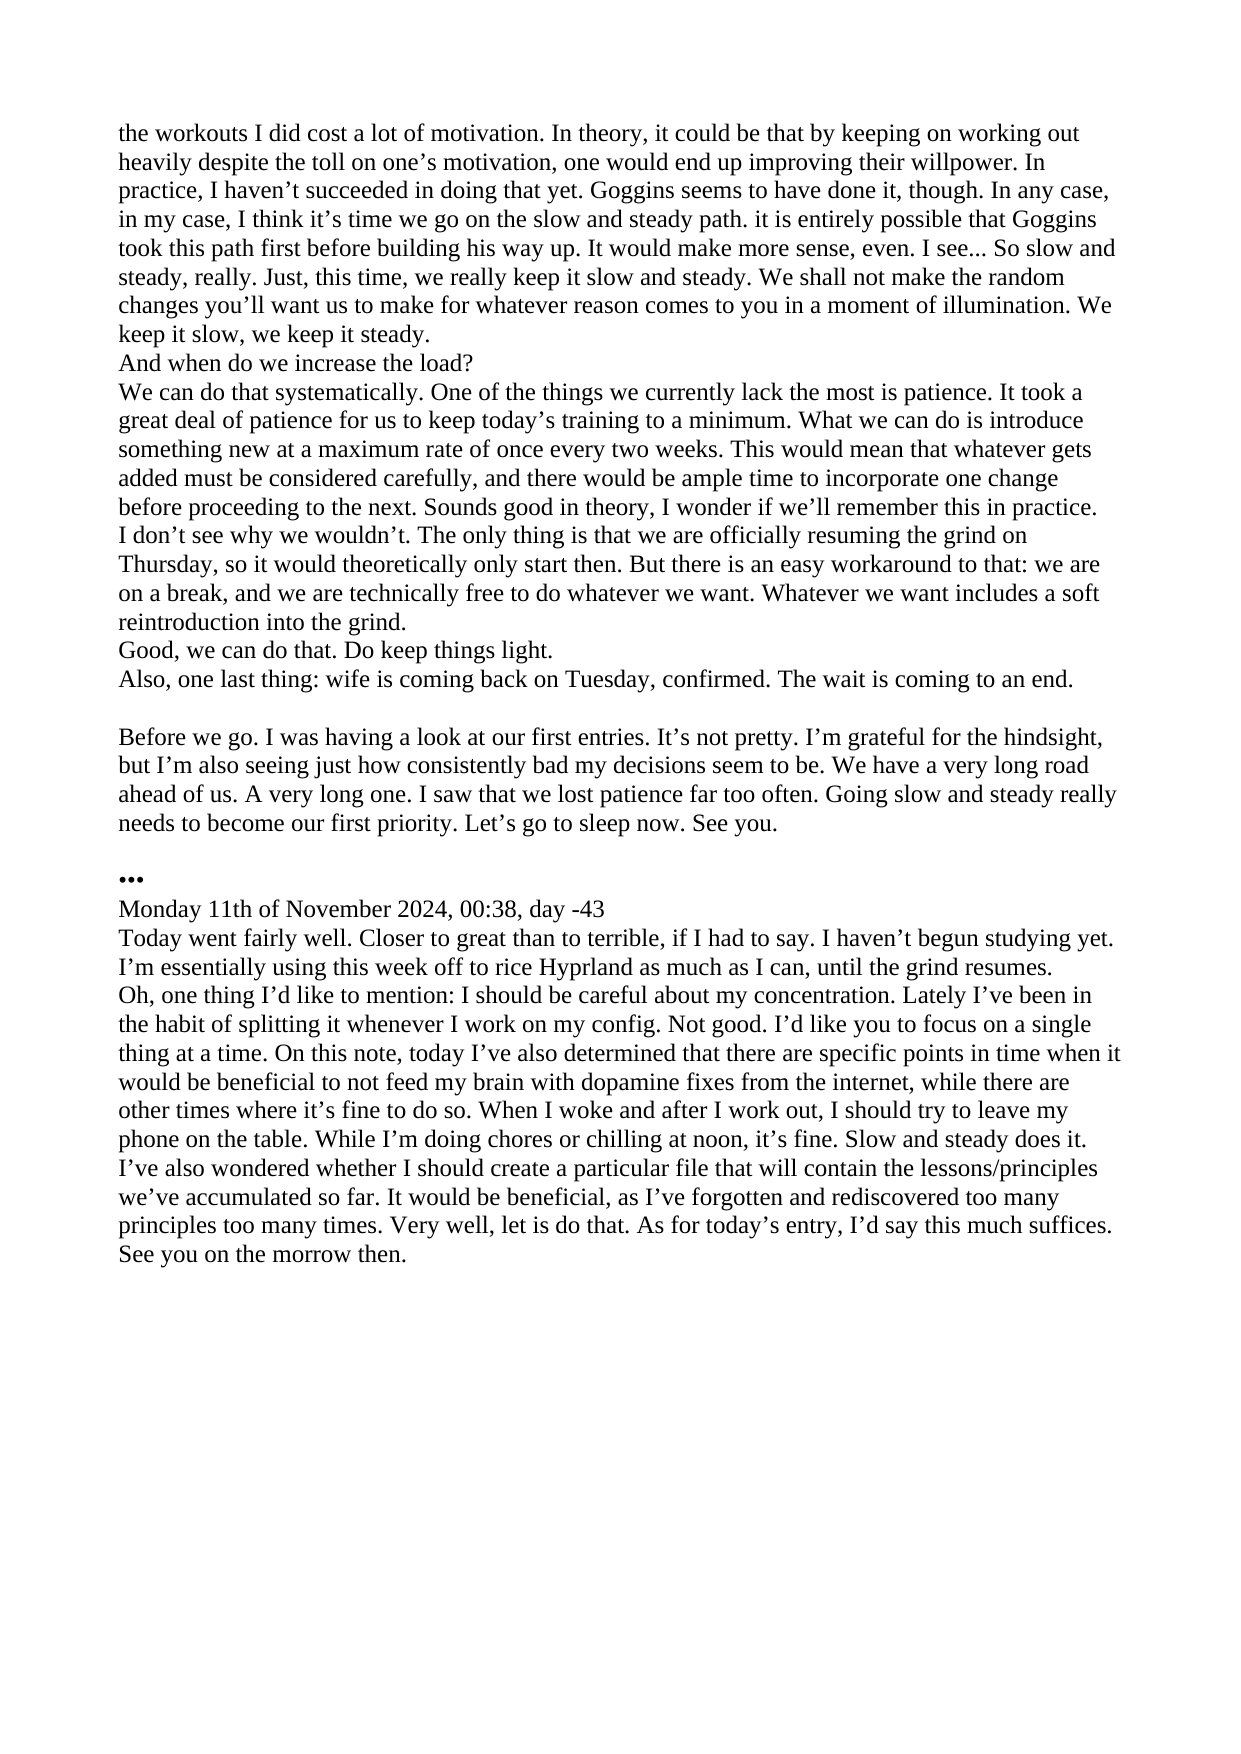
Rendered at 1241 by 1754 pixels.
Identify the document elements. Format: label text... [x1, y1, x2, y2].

text We can do that systematically. One of the things we currently lack the most is patience. It took a great deal of patience for us to keep today’s training to a minimum. What we can do is introduce something new at a maximum rate of once every two weeks. This would mean that whatever gets added must be considered carefully, and there would be ample time to incorporate one change before proceeding to the next. Sounds good in theory, I wonder if we’ll remember this in practice. [118, 377, 1122, 521]
text I don’t see why we wouldn’t. The only thing is that we are officially resuming the grind on Thursday, so it would theoretically only start then. But there is an easy workaround to that: we are on a break, and we are technically free to do whatever we want. Whatever we want includes a soft reintroduction into the grind. [118, 521, 1122, 636]
text Oh, one thing I’d like to mention: I should be careful about my concentration. Lately I’ve been in the habit of splitting it whenever I work on my config. Not good. I’d like you to focus on a single thing at a time. On this note, today I’ve also determined that there are specific points in time when it would be beneficial to not feed my brain with dopamine fixes from the internet, while there are other times where it’s fine to do so. When I woke and after I work out, I should try to leave my phone on the table. While I’m doing chores or chilling at noon, it’s fine. Slow and steady does it. [118, 981, 1122, 1153]
text And when do we increase the load? [118, 348, 1122, 377]
text Good, we can do that. Do keep things light. [118, 636, 1122, 664]
text Monday 11th of November 2024, 00:38, day -43 [118, 894, 1122, 923]
text Before we go. I was having a look at our first entries. It’s not pretty. I’m grateful for the hindsight, but I’m also seeing just how consistently bad my decisions seem to be. We have a very long road ahead of us. A very long one. I saw that we lost patience far too often. Going slow and steady really needs to become our first priority. Let’s go to sleep now. See you. [118, 722, 1122, 837]
text Today went fairly well. Closer to great than to terrible, if I had to say. I haven’t begun studying yet. I’m essentially using this week off to rice Hyprland as much as I can, until the grind resumes. [118, 923, 1122, 981]
text Also, one last thing: wife is coming back on Tuesday, confirmed. The wait is coming to an end. [118, 664, 1122, 693]
text ••• [118, 866, 1122, 894]
text the workouts I did cost a lot of motivation. In theory, it could be that by keeping on working out heavily despite the toll on one’s motivation, one would end up improving their willpower. In practice, I haven’t succeeded in doing that yet. Goggins seems to have done it, though. In any case, in my case, I think it’s time we go on the slow and steady path. it is entirely possible that Goggins took this path first before building his way up. It would make more sense, even. I see... So slow and steady, really. Just, this time, we really keep it slow and steady. We shall not make the random changes you’ll want us to make for whatever reason comes to you in a moment of illumination. We keep it slow, we keep it steady. [118, 118, 1122, 348]
text I’ve also wondered whether I should create a particular file that will contain the lessons/principles we’ve accumulated so far. It would be beneficial, as I’ve forgotten and rediscovered too many principles too many times. Very well, let is do that. As for today’s entry, I’d say this much suffices. See you on the morrow then. [118, 1153, 1122, 1268]
